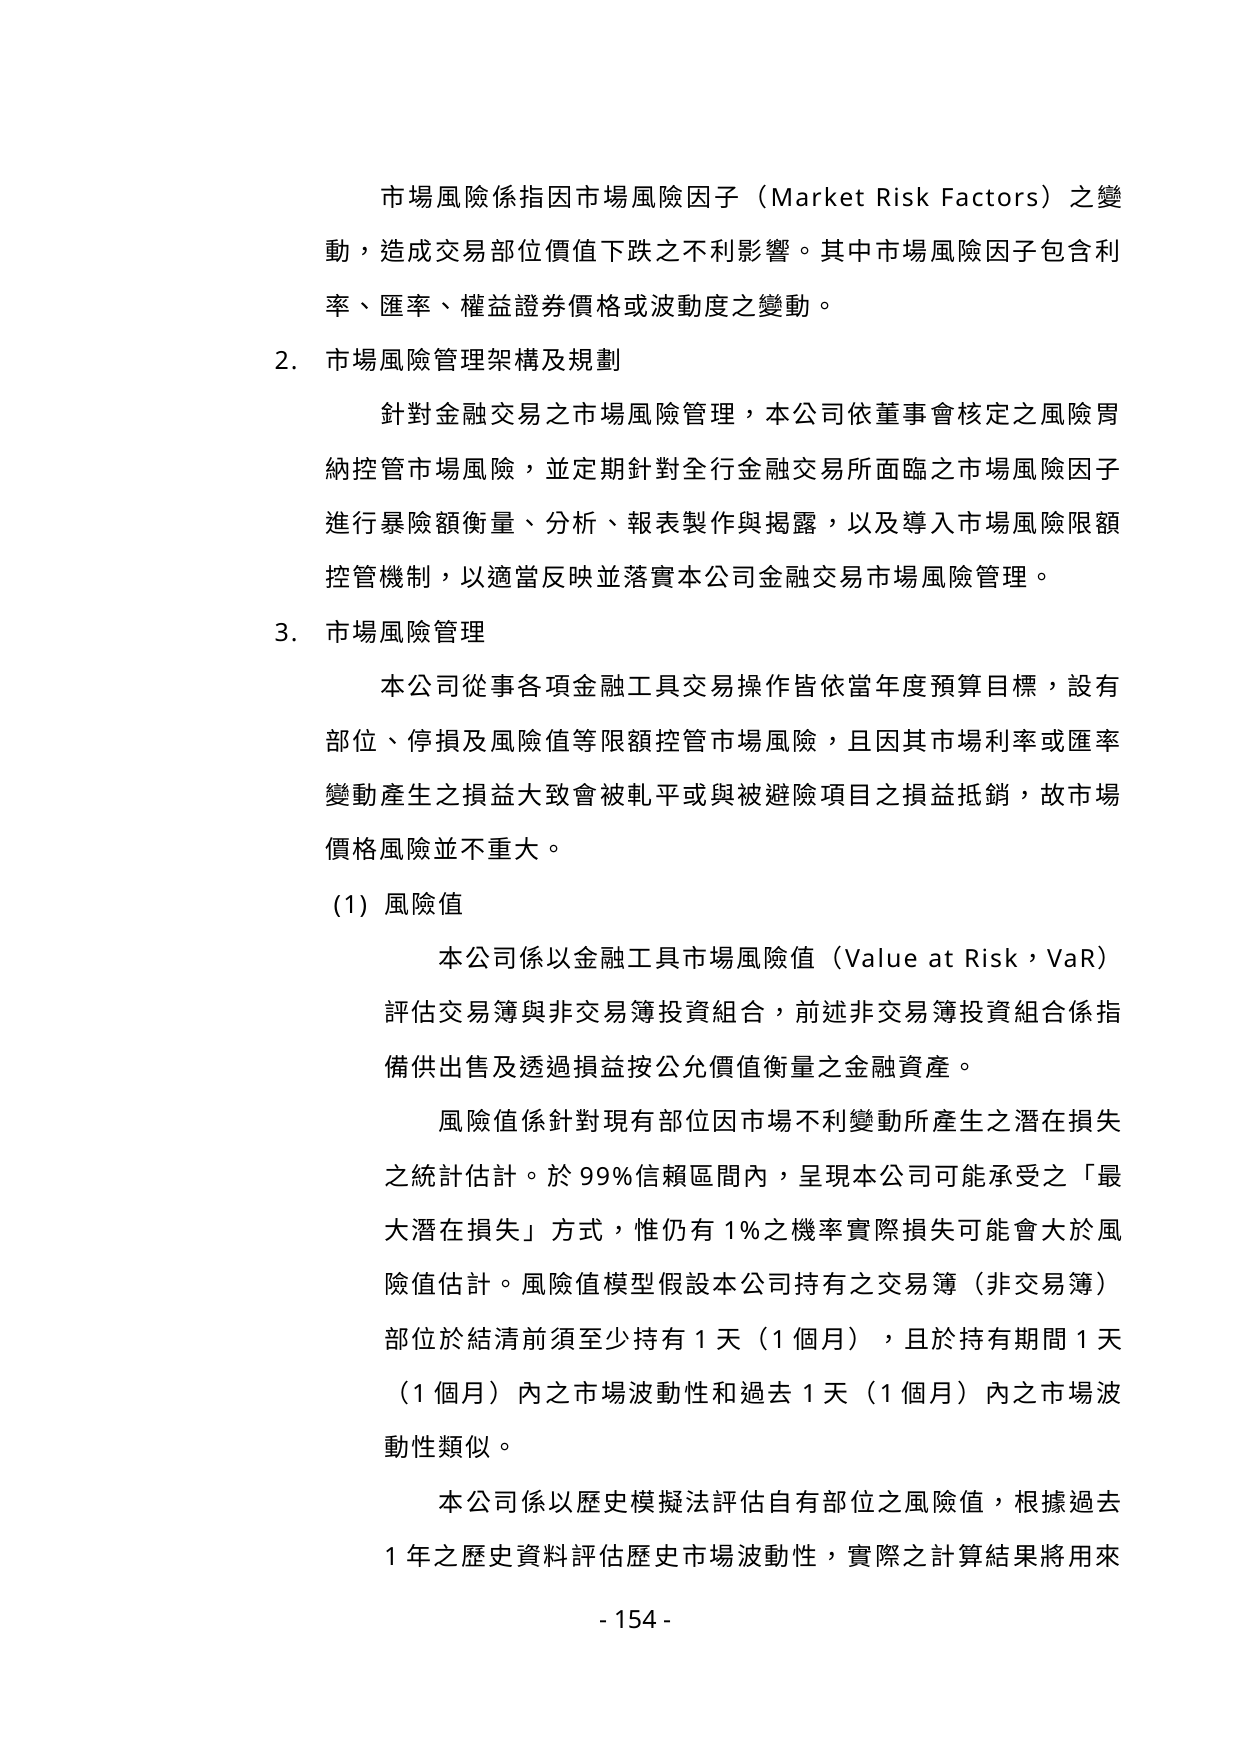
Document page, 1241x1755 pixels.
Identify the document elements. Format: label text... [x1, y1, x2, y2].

text 針對金融交易之市場風險管理，本公司依董事會核定之風險胃納控管市場風險，並定期針對全行金融交易所面臨之市場風險因子進行暴險額衡量、分析、報表製作與揭露，以及導入市場風險限額控管機制，以適當反映並落實本公司金融交易市場風險管理。 [325, 395, 1122, 594]
text 本公司係以歷史模擬法評估自有部位之風險值，根據過去1年之歷史資料評估歷史市場波動性，實際之計算結果將用來 [384, 1482, 1122, 1573]
text 本公司從事各項金融工具交易操作皆依當年度預算目標，設有部位、停損及風險值等限額控管市場風險，且因其市場利率或匯率變動產生之損益大致會被軋平或與被避險項目之損益抵銷，故市場價格風險並不重大。 [325, 667, 1122, 866]
text 2. 市場風險管理架構及規劃 [266, 340, 1122, 377]
text 市場風險係指因市場風險因子（Market Risk Factors）之變動，造成交易部位價值下跌之不利影響。其中市場風險因子包含利率、匯率、權益證券價格或波動度之變動。 [325, 177, 1122, 322]
text 風險值係針對現有部位因市場不利變動所產生之潛在損失之統計估計。於99%信賴區間內，呈現本公司可能承受之「最大潛在損失」方式，惟仍有1%之機率實際損失可能會大於風險值估計。風險值模型假設本公司持有之交易簿（非交易簿）部位於結清前須至少持有1天（1個月），且於持有期間1天（1個月）內之市場波動性和過去1天（1個月）內之市場波動性類似。 [384, 1102, 1122, 1464]
text 本公司係以金融工具市場風險值（Value at Risk，VaR）評估交易簿與非交易簿投資組合，前述非交易簿投資組合係指備供出售及透過損益按公允價值衡量之金融資產。 [384, 938, 1122, 1083]
text (1) 風險值 [325, 884, 1122, 920]
text 3. 市場風險管理 [266, 612, 1122, 648]
